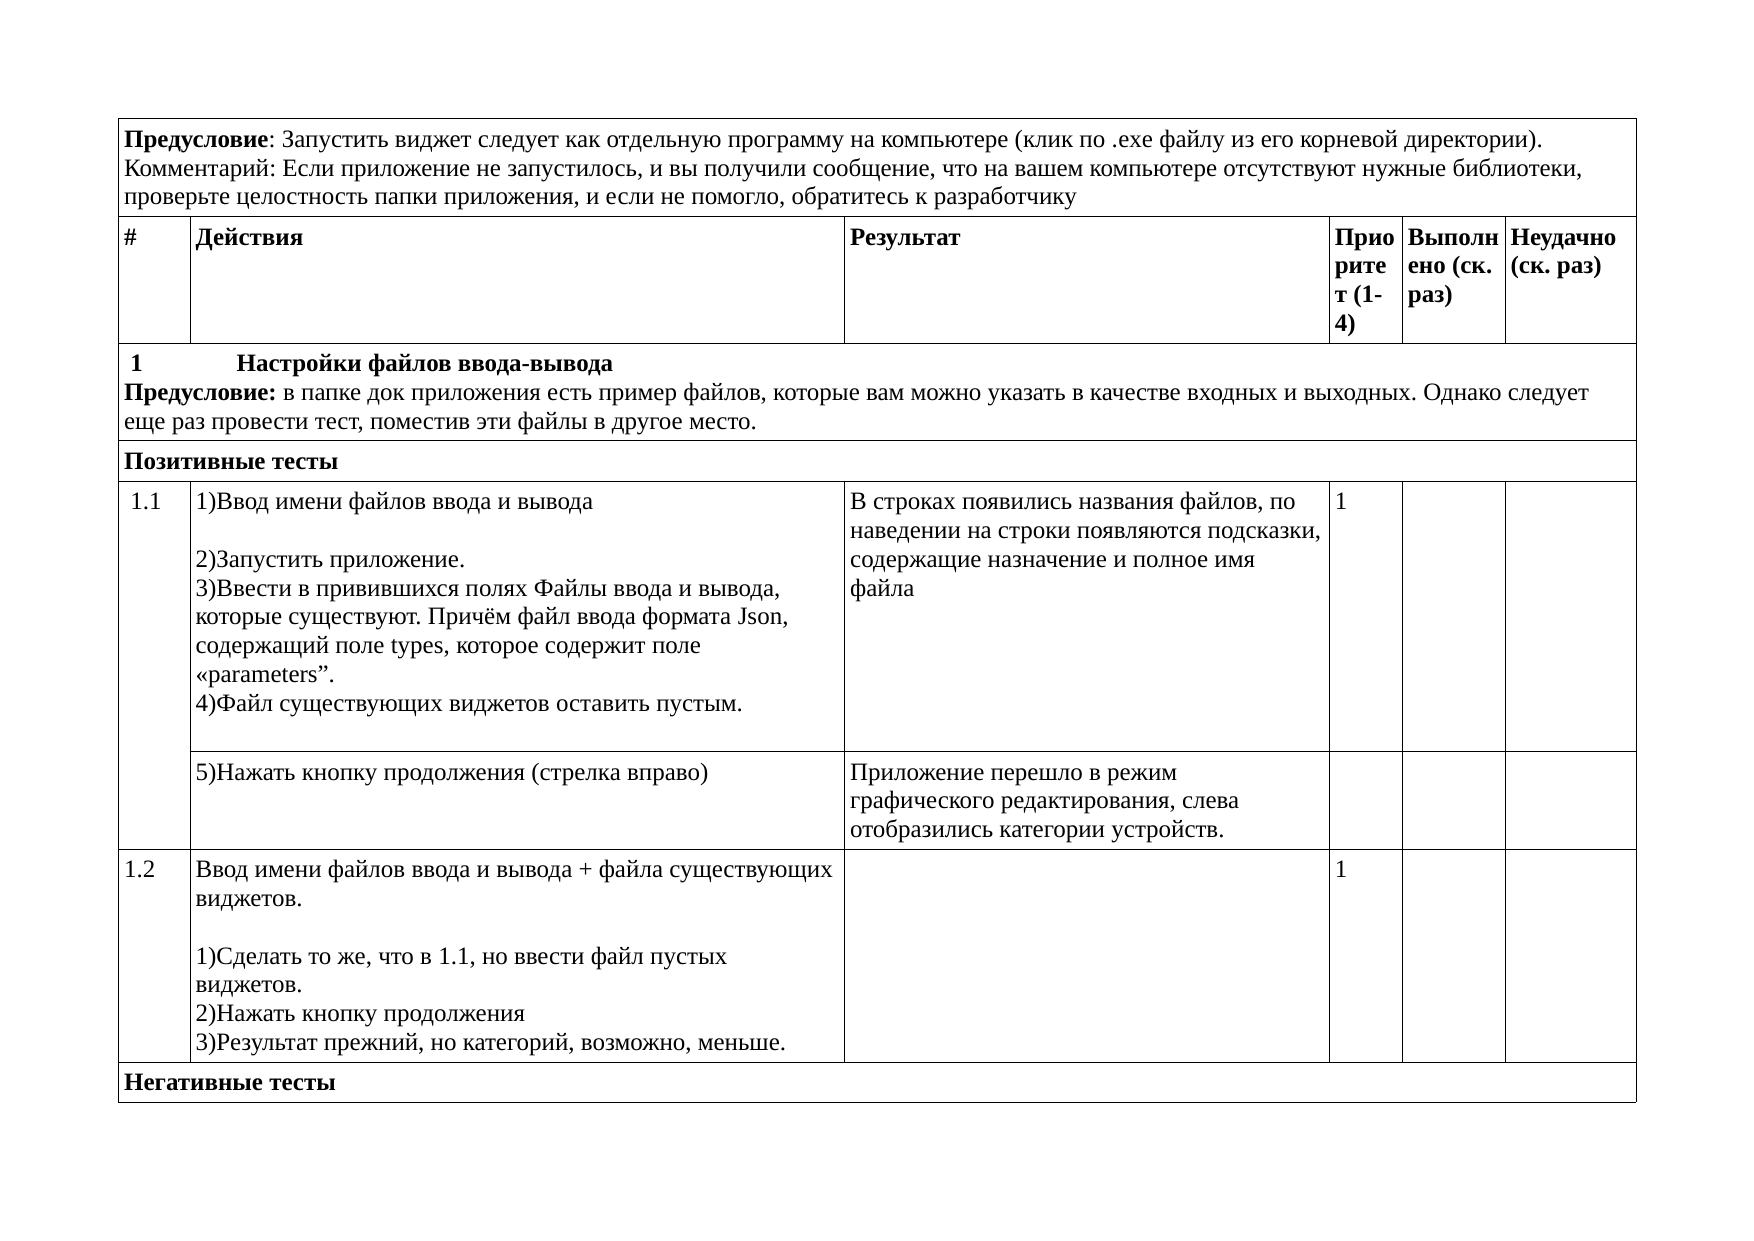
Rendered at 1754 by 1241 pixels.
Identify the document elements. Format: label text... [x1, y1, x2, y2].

table_header Предусловие: Запустить виджет следует как отдельную программу на компьютере (клик по .exe файлу из его корневой директории). Комментарий: Если приложение не запустилось, и вы получили сообщение, что на вашем компьютере отсутствуют нужные библиотеки, проверьте целостность папки приложения, и если не помогло, обратитесь к разработчику [119, 119, 1636, 216]
table_cell [1403, 850, 1505, 1062]
table_cell [1506, 482, 1636, 751]
table_cell [1506, 850, 1636, 1062]
table_cell [119, 482, 190, 849]
table_cell Приоритет (1-4) [1330, 217, 1402, 342]
table_cell Действия [191, 217, 844, 342]
table_cell Позитивные тесты [119, 441, 1636, 481]
table_cell Настройки файлов ввода-вывода Предусловие: в папке док приложения есть пример файлов, которые вам можно указать в качестве входных и выходных. Однако следует еще раз провести тест, поместив эти файлы в другое место. [119, 344, 1636, 440]
table_cell [1403, 482, 1505, 751]
table_cell Ввод имени файлов ввода и вывода + файла существующих виджетов. Сделать то же, что в 1.1, но ввести файл пустых виджетов. Нажать кнопку продолжения Результат прежний, но категорий, возможно, меньше. [191, 850, 844, 1062]
table_cell # [119, 217, 190, 342]
table_cell 1 [1330, 850, 1402, 1062]
table_cell Результат [845, 217, 1329, 342]
table_cell В строках появились названия файлов, по наведении на строки появляются подсказки, содержащие назначение и полное имя файла [845, 482, 1329, 751]
table_cell Ввод имени файлов ввода и вывода Запустить приложение. Ввести в привившихся полях Файлы ввода и вывода, которые существуют. Причём файл ввода формата Json, содержащий поле types, которое содержит поле «parameters”. Файл существующих виджетов оставить пустым. [191, 482, 844, 751]
table_cell 1 [1330, 482, 1402, 751]
table_cell Приложение перешло в режим графического редактирования, слева отобразились категории устройств. [845, 752, 1329, 849]
table_cell 1.2 [119, 850, 190, 1062]
table_cell Негативные тесты [119, 1063, 1636, 1102]
table_cell Нажать кнопку продолжения (стрелка вправо) [191, 752, 844, 849]
table_cell [1330, 752, 1402, 849]
table_cell [845, 850, 1329, 1062]
table_cell Неудачно (ск. раз) [1506, 217, 1636, 342]
table_cell Выполнено (ск. раз) [1403, 217, 1505, 342]
table_cell [1403, 752, 1505, 849]
table_cell [1506, 752, 1636, 849]
